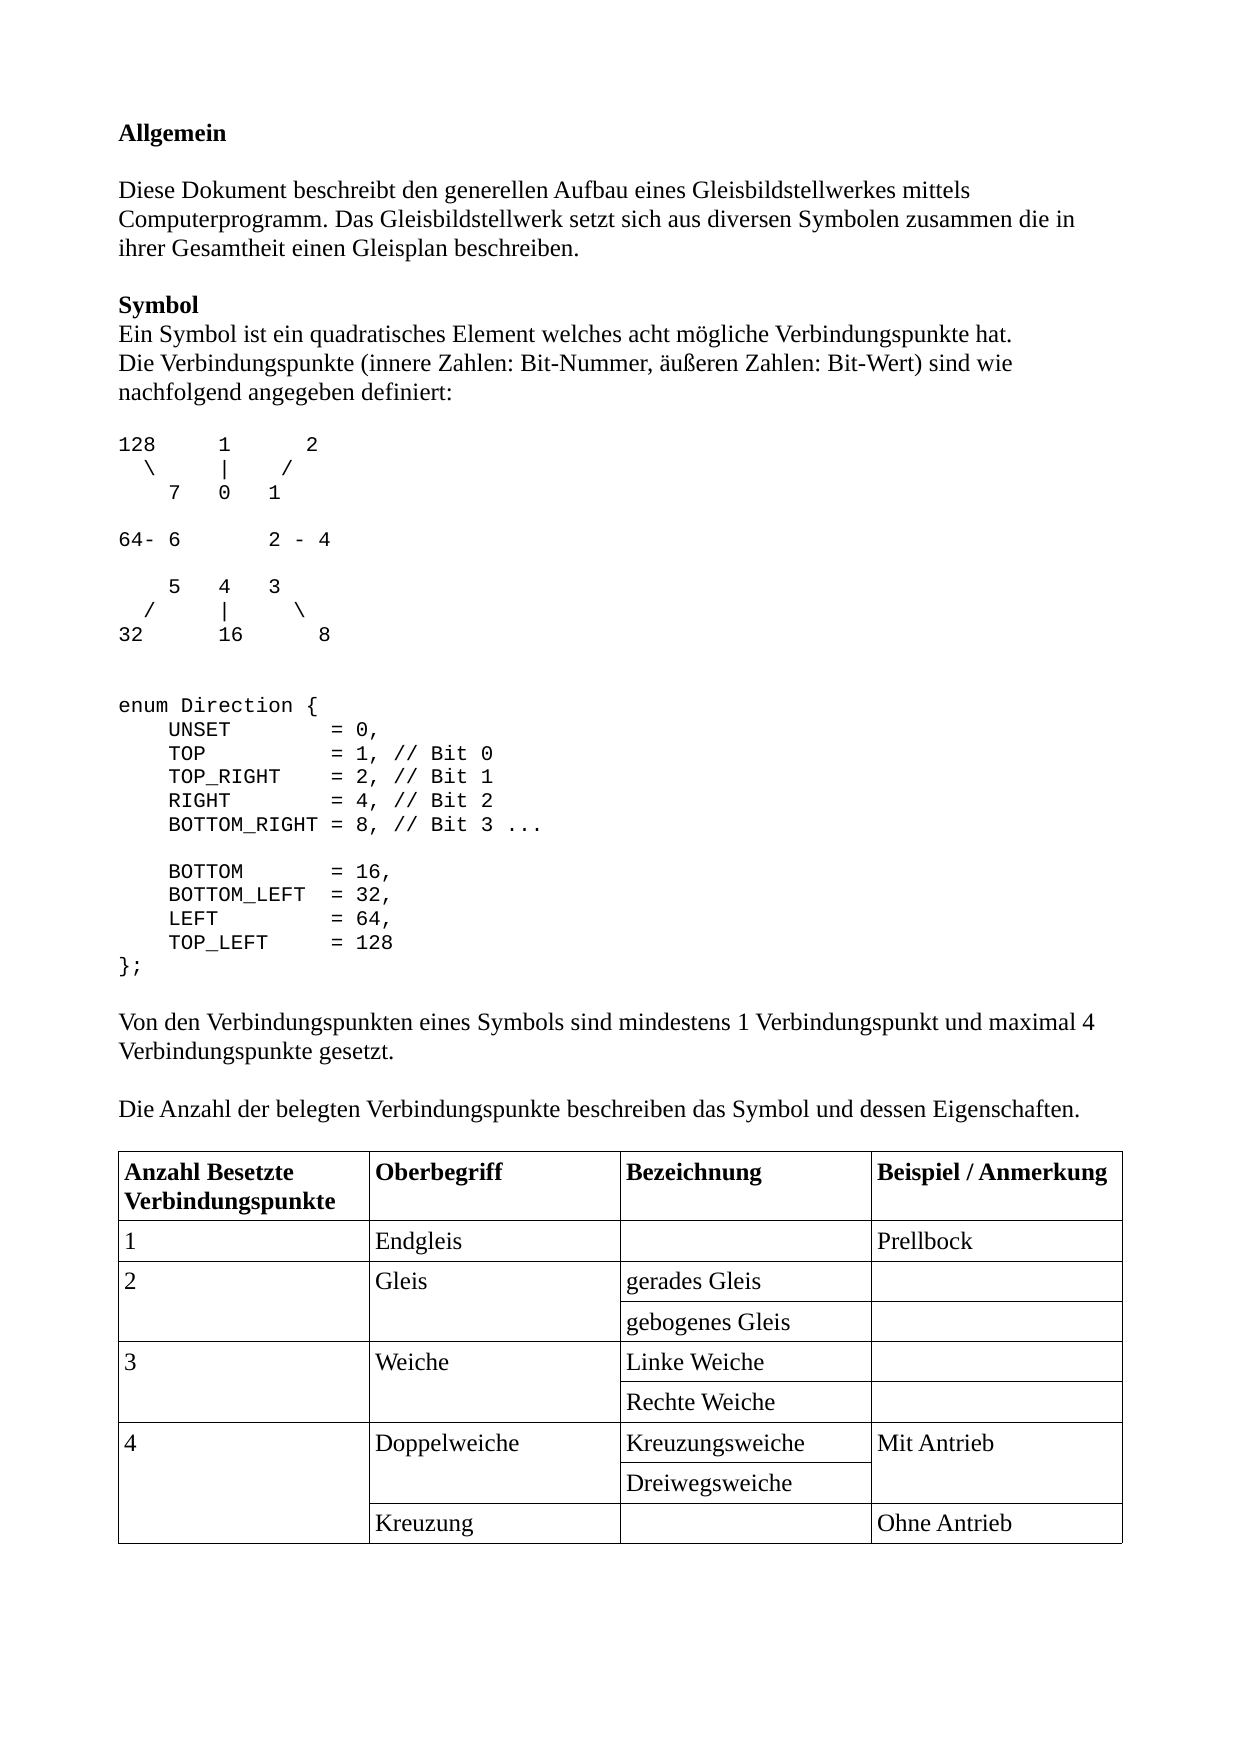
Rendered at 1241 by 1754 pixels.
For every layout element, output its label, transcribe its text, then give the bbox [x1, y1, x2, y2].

table_cell gebogenes Gleis [621, 1302, 871, 1341]
text \ | / [118, 458, 1122, 482]
text TOP_LEFT = 128 [118, 932, 1122, 955]
text BOTTOM = 16, [118, 861, 1122, 884]
text / | \ [118, 600, 1122, 623]
text Die Anzahl der belegten Verbindungspunkte beschreiben das Symbol und dessen Eigenschaften. [118, 1094, 1122, 1122]
table_cell Linke Weiche [621, 1342, 871, 1381]
table_cell Endgleis [370, 1221, 620, 1261]
table_cell Kreuzungsweiche [621, 1423, 871, 1462]
text }; [118, 955, 1122, 979]
table_cell [872, 1382, 1122, 1422]
table_cell [621, 1504, 871, 1543]
table_header Bezeichnung [621, 1152, 871, 1220]
text UNSET = 0, [118, 719, 1122, 743]
table_cell [621, 1221, 871, 1261]
text 128 1 2 [118, 434, 1122, 458]
table_header Beispiel / Anmerkung [872, 1152, 1122, 1220]
table_header Anzahl Besetzte Verbindungspunkte [119, 1152, 369, 1220]
text enum Direction { [118, 695, 1122, 719]
text TOP = 1, // Bit 0 [118, 743, 1122, 766]
text 7 0 1 [118, 482, 1122, 505]
text Symbol [118, 291, 1122, 319]
table_cell [872, 1262, 1122, 1301]
text Ein Symbol ist ein quadratisches Element welches acht mögliche Verbindungspunkte hat. [118, 319, 1122, 348]
table_cell gerades Gleis [621, 1262, 871, 1301]
table_cell Kreuzung [370, 1504, 620, 1543]
text BOTTOM_RIGHT = 8, // Bit 3 ... [118, 813, 1122, 837]
table_cell Weiche [370, 1342, 620, 1422]
text 64- 6 2 - 4 [118, 529, 1122, 553]
text TOP_RIGHT = 2, // Bit 1 [118, 766, 1122, 790]
table_cell 1 [119, 1221, 369, 1261]
text Allgemein [118, 118, 1122, 147]
table_cell Mit Antrieb [872, 1423, 1122, 1502]
table_cell Dreiwegsweiche [621, 1463, 871, 1502]
text Von den Verbindungspunkten eines Symbols sind mindestens 1 Verbindungspunkt und maximal 4 Verbindungspunkte gesetzt. [118, 1007, 1122, 1065]
text 32 16 8 [118, 623, 1122, 647]
table_cell Doppelweiche [370, 1423, 620, 1502]
table_cell [872, 1342, 1122, 1381]
table_cell 2 [119, 1262, 369, 1341]
text RIGHT = 4, // Bit 2 [118, 790, 1122, 813]
table_cell Gleis [370, 1262, 620, 1341]
text Diese Dokument beschreibt den generellen Aufbau eines Gleisbildstellwerkes mittels Computerprogramm. Das Gleisbildstellwerk setzt sich aus diversen Symbolen zusammen die in ihrer Gesamtheit einen Gleisplan beschreiben. [118, 176, 1122, 262]
table_header Oberbegriff [370, 1152, 620, 1220]
table_cell 3 [119, 1342, 369, 1422]
text BOTTOM_LEFT = 32, [118, 884, 1122, 908]
table_cell [872, 1302, 1122, 1341]
text Die Verbindungspunkte (innere Zahlen: Bit-Nummer, äußeren Zahlen: Bit-Wert) sind wie nachfolgend angegeben definiert: [118, 348, 1122, 406]
table_cell Ohne Antrieb [872, 1504, 1122, 1543]
table_cell Rechte Weiche [621, 1382, 871, 1422]
table_cell 4 [119, 1423, 369, 1543]
table_cell Prellbock [872, 1221, 1122, 1261]
text LEFT = 64, [118, 908, 1122, 932]
text 5 4 3 [118, 576, 1122, 600]
